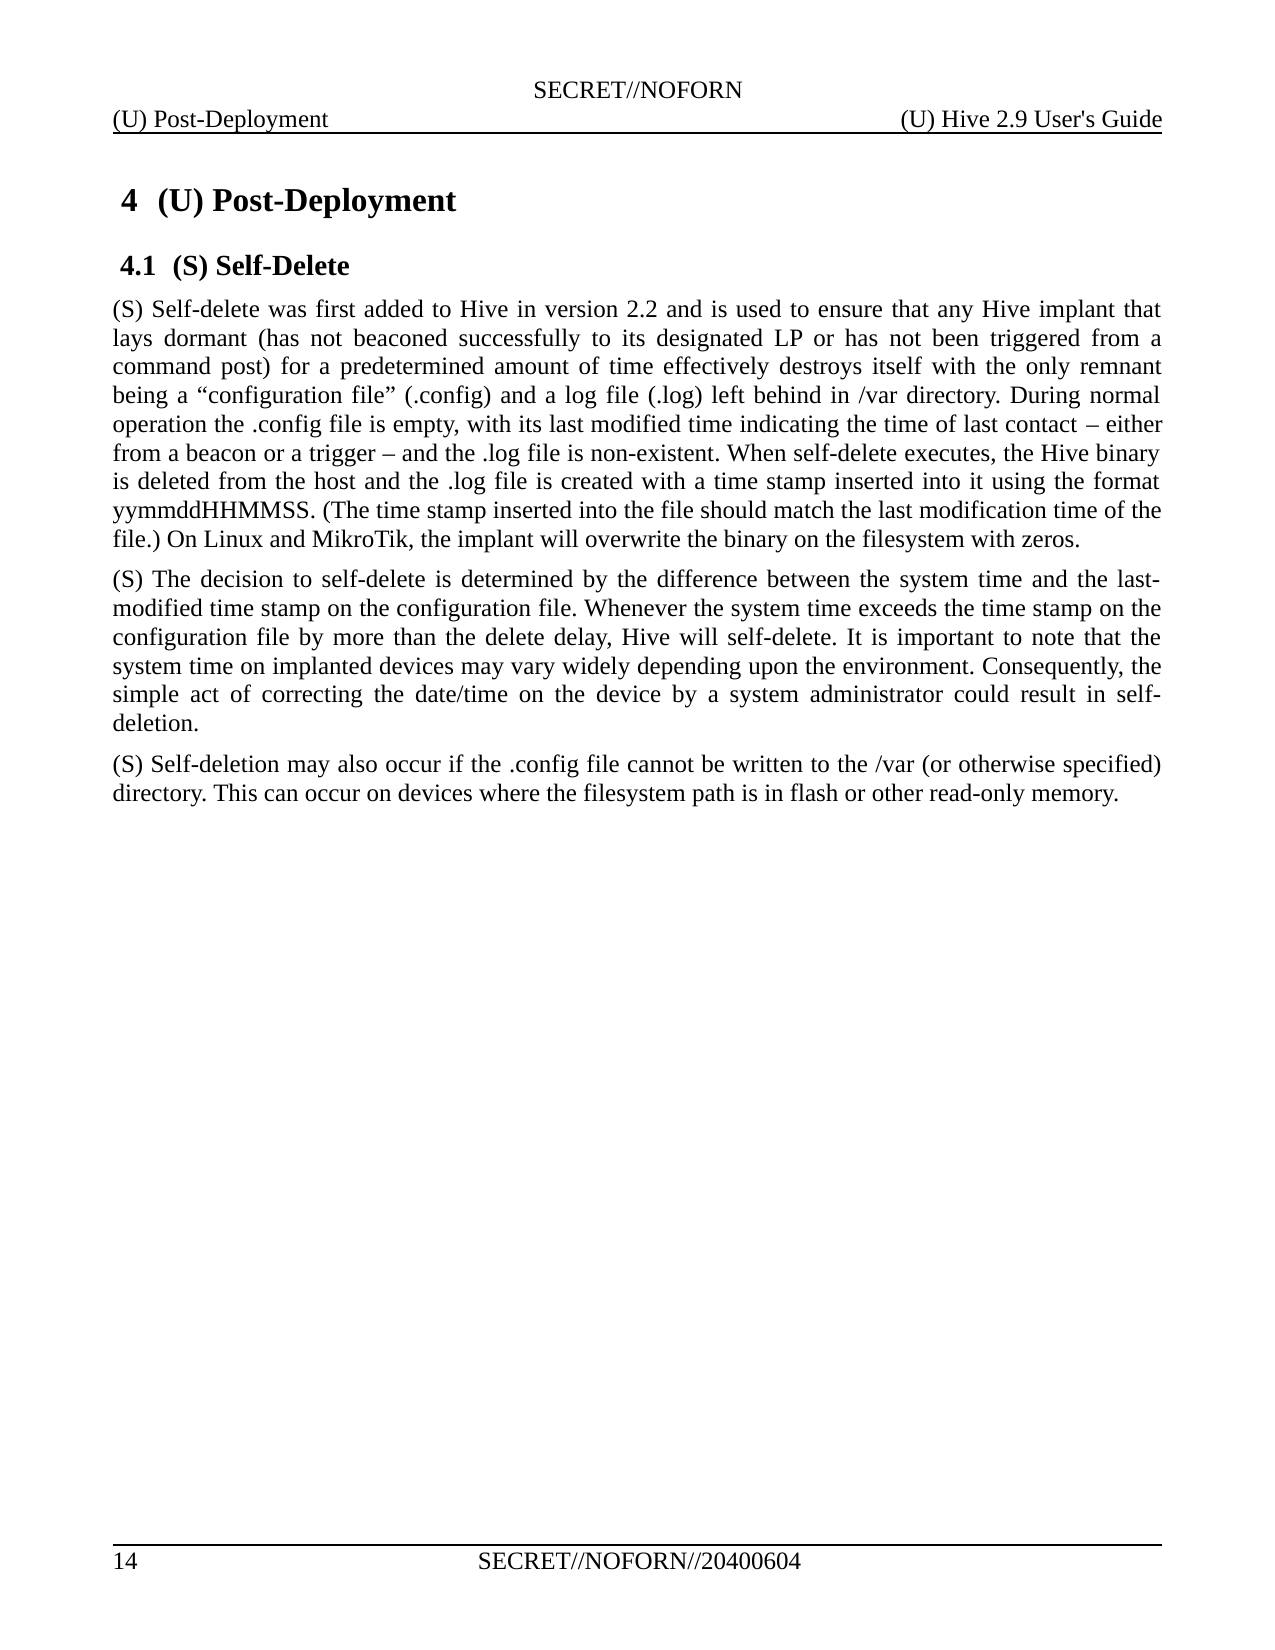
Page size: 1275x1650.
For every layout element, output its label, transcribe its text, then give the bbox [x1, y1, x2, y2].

subtitle (S) Self-Delete [112, 248, 1162, 282]
text (S) Self-delete was first added to Hive in version 2.2 and is used to ensure that any Hive implant that lays dormant (has not beaconed successfully to its designated LP or has not been triggered from a command post) for a predetermined amount of time effectively destroys itself with the only remnant being a “configuration file” (.config) and a log file (.log) left behind in /var directory. During normal operation the .config file is empty, with its last modified time indicating the time of last contact – either from a beacon or a trigger – and the .log file is non-existent. When self-delete executes, the Hive binary is deleted from the host and the .log file is created with a time stamp inserted into it using the format yymmddHHMMSS. (The time stamp inserted into the file should match the last modification time of the file.) On Linux and MikroTik, the implant will overwrite the binary on the filesystem with zeros. [112, 294, 1162, 553]
subtitle (U) Post-Deployment [112, 180, 1162, 218]
text (S) The decision to self-delete is determined by the difference between the system time and the last-modified time stamp on the configuration file. Whenever the system time exceeds the time stamp on the configuration file by more than the delete delay, Hive will self-delete. It is important to note that the system time on implanted devices may vary widely depending upon the environment. Consequently, the simple act of correcting the date/time on the device by a system administrator could result in self-deletion. [112, 564, 1162, 737]
text (S) Self-deletion may also occur if the .config file cannot be written to the /var (or otherwise specified) directory. This can occur on devices where the filesystem path is in flash or other read-only memory. [112, 749, 1162, 807]
